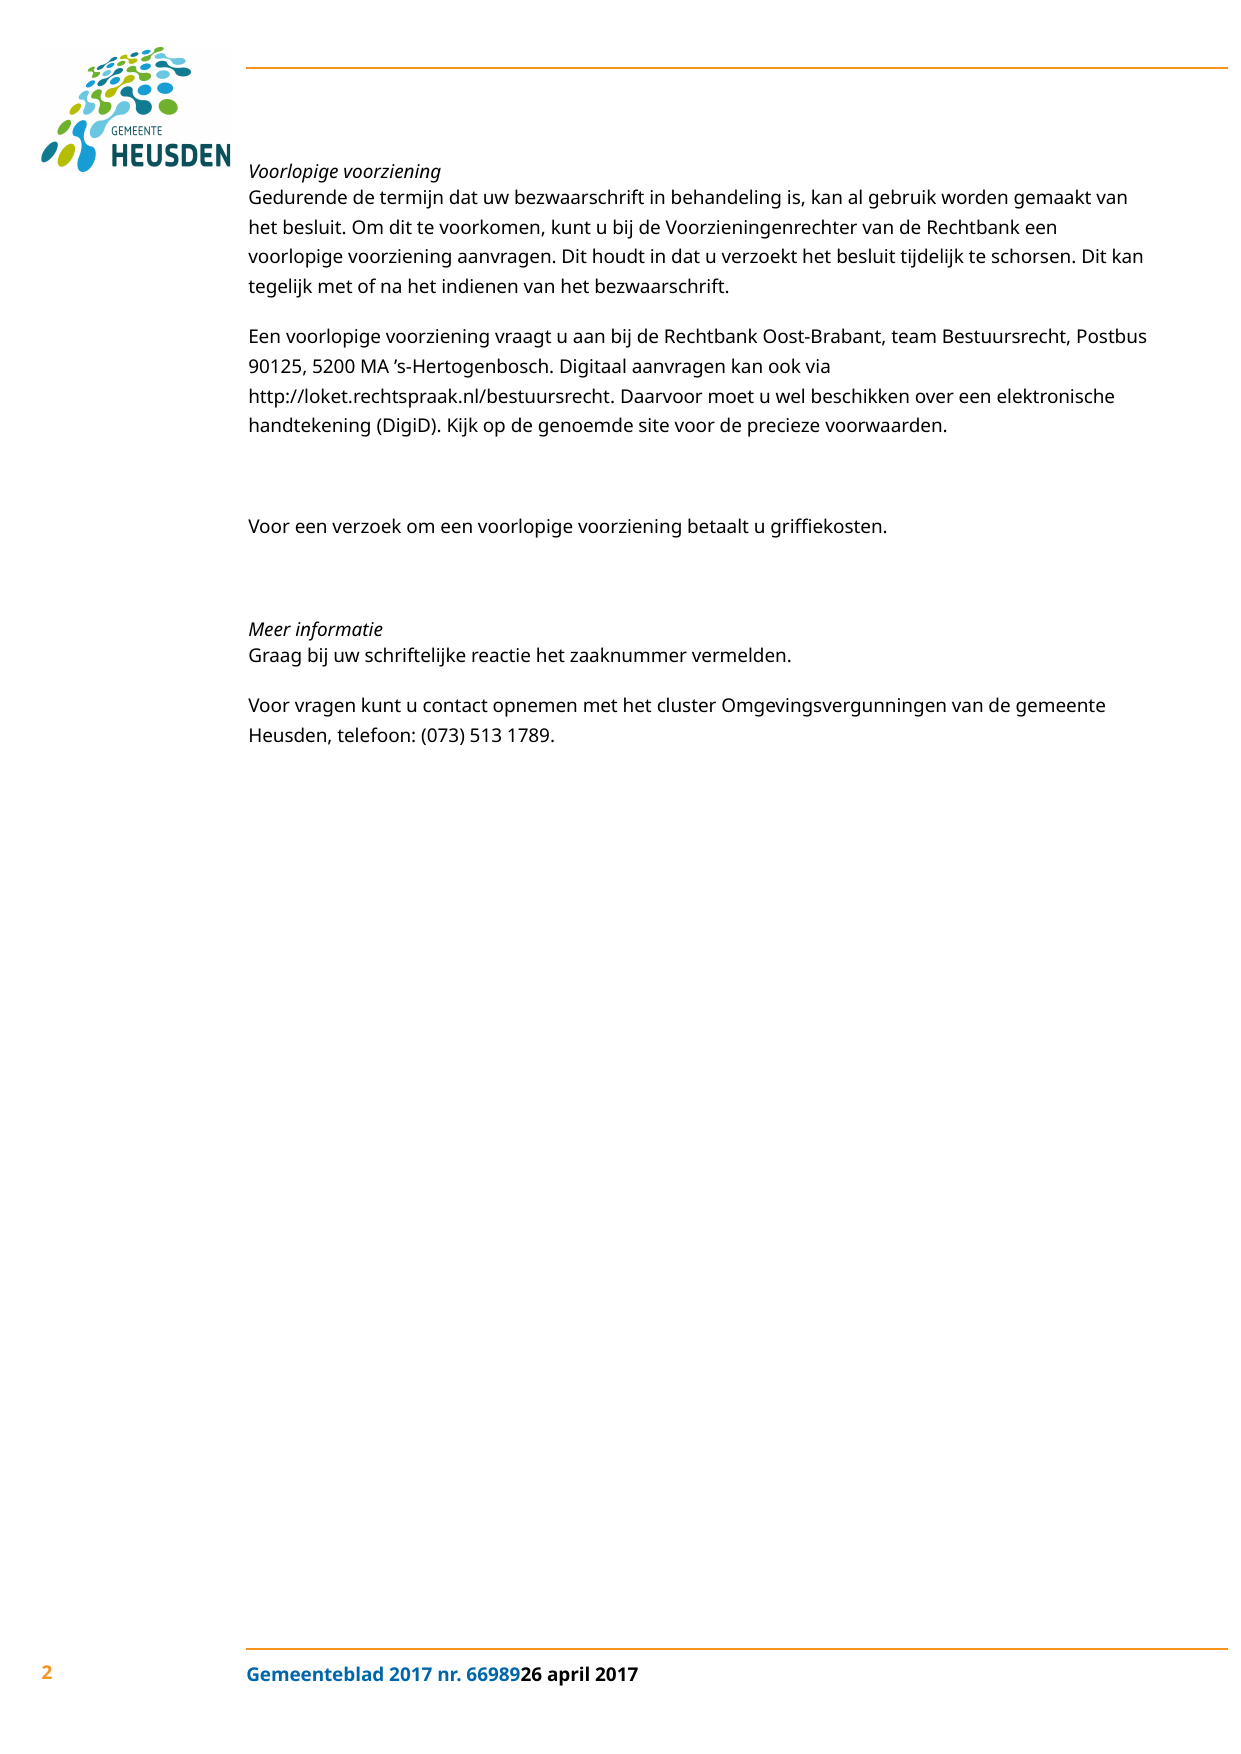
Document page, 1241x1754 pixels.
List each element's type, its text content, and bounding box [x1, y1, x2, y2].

text Voor een verzoek om een voorlopige voorziening betaalt u griffiekosten. [248, 513, 1152, 539]
text Graag bij uw schriftelijke reactie het zaaknummer vermelden. [248, 642, 1152, 668]
text Voorlopige voorziening [248, 159, 1152, 184]
text Gedurende de termijn dat uw bezwaarschrift in behandeling is, kan al gebruik worden gemaakt van het besluit. Om dit te voorkomen, kunt u bij de Voorzieningenrechter van de Rechtbank een voorlopige voorziening aanvragen. Dit houdt in dat u verzoekt het besluit tijdelijk te schorsen. Dit kan tegelijk met of na het indienen van het bezwaarschrift. [248, 184, 1152, 299]
picture [41, 47, 231, 172]
text Een voorlopige voorziening vraagt u aan bij de Rechtbank Oost-Brabant, team Bestuursrecht, Postbus 90125, 5200 MA ’s-Hertogenbosch. Digitaal aanvragen kan ook via http://loket.rechtspraak.nl/bestuursrecht. Daarvoor moet u wel beschikken over een elektronische handtekening (DigiD). Kijk op de genoemde site voor de precieze voorwaarden. [248, 324, 1152, 438]
text Meer informatie [248, 616, 1152, 642]
text Voor vragen kunt u contact opnemen met het cluster Omgevingsvergunningen van de gemeente Heusden, telefoon: (073) 513 1789. [248, 693, 1152, 748]
